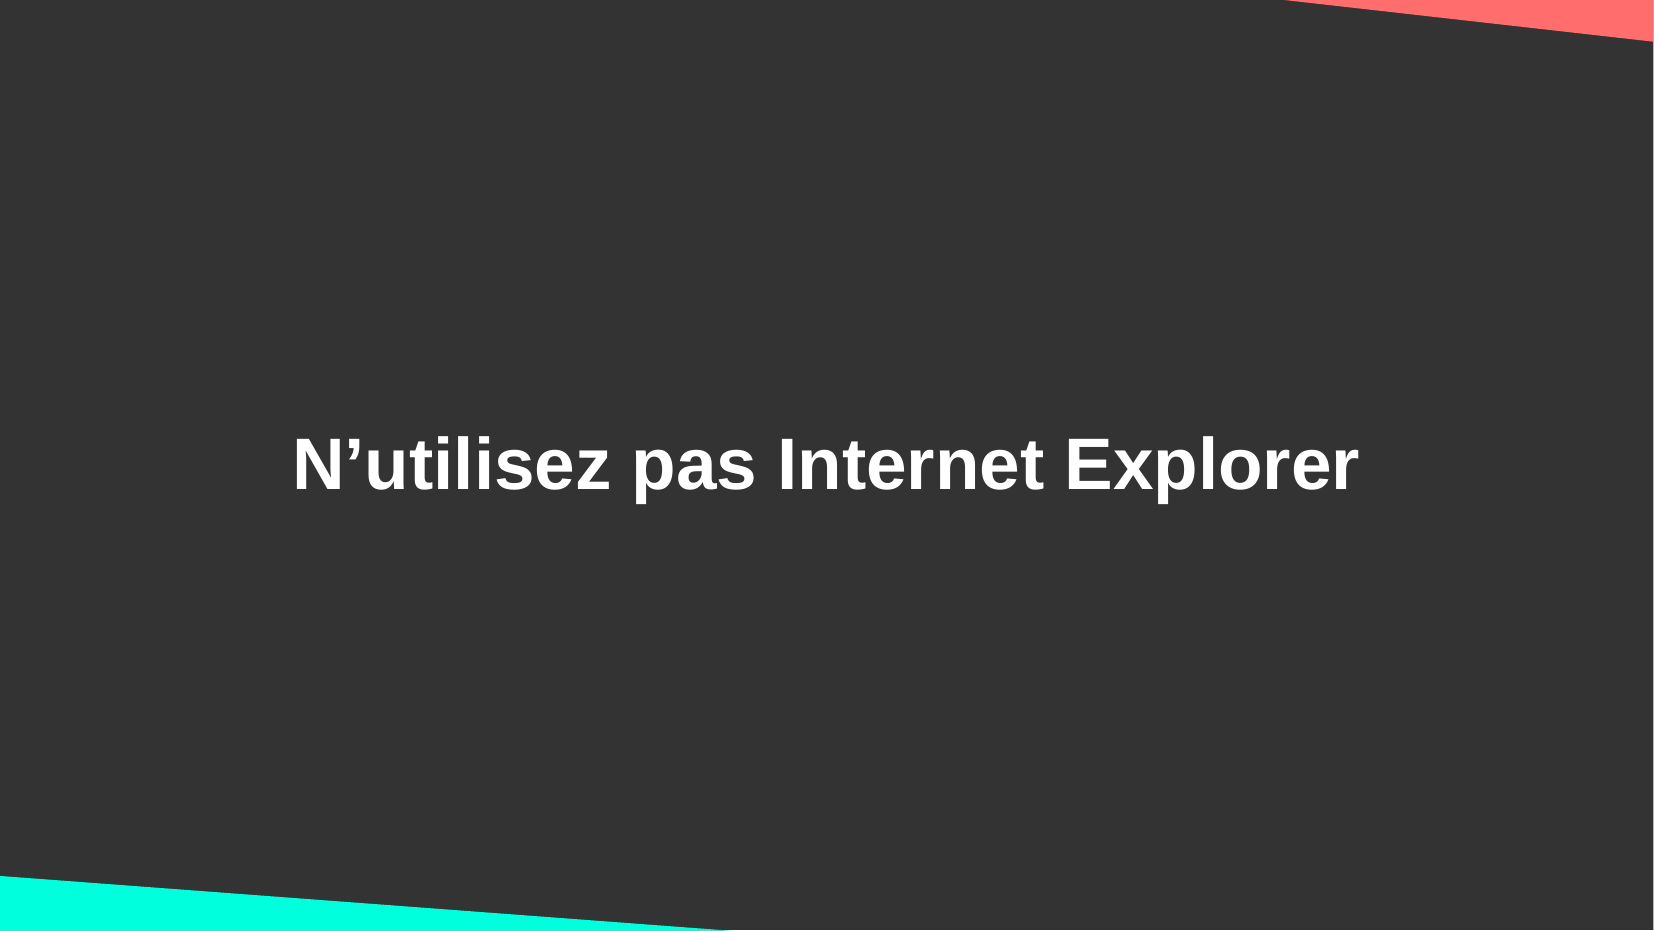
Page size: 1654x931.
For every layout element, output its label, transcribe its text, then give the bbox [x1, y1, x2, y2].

title N’utilisez pas Internet Explorer [31, 423, 1622, 507]
text_box [1284, 0, 1654, 42]
